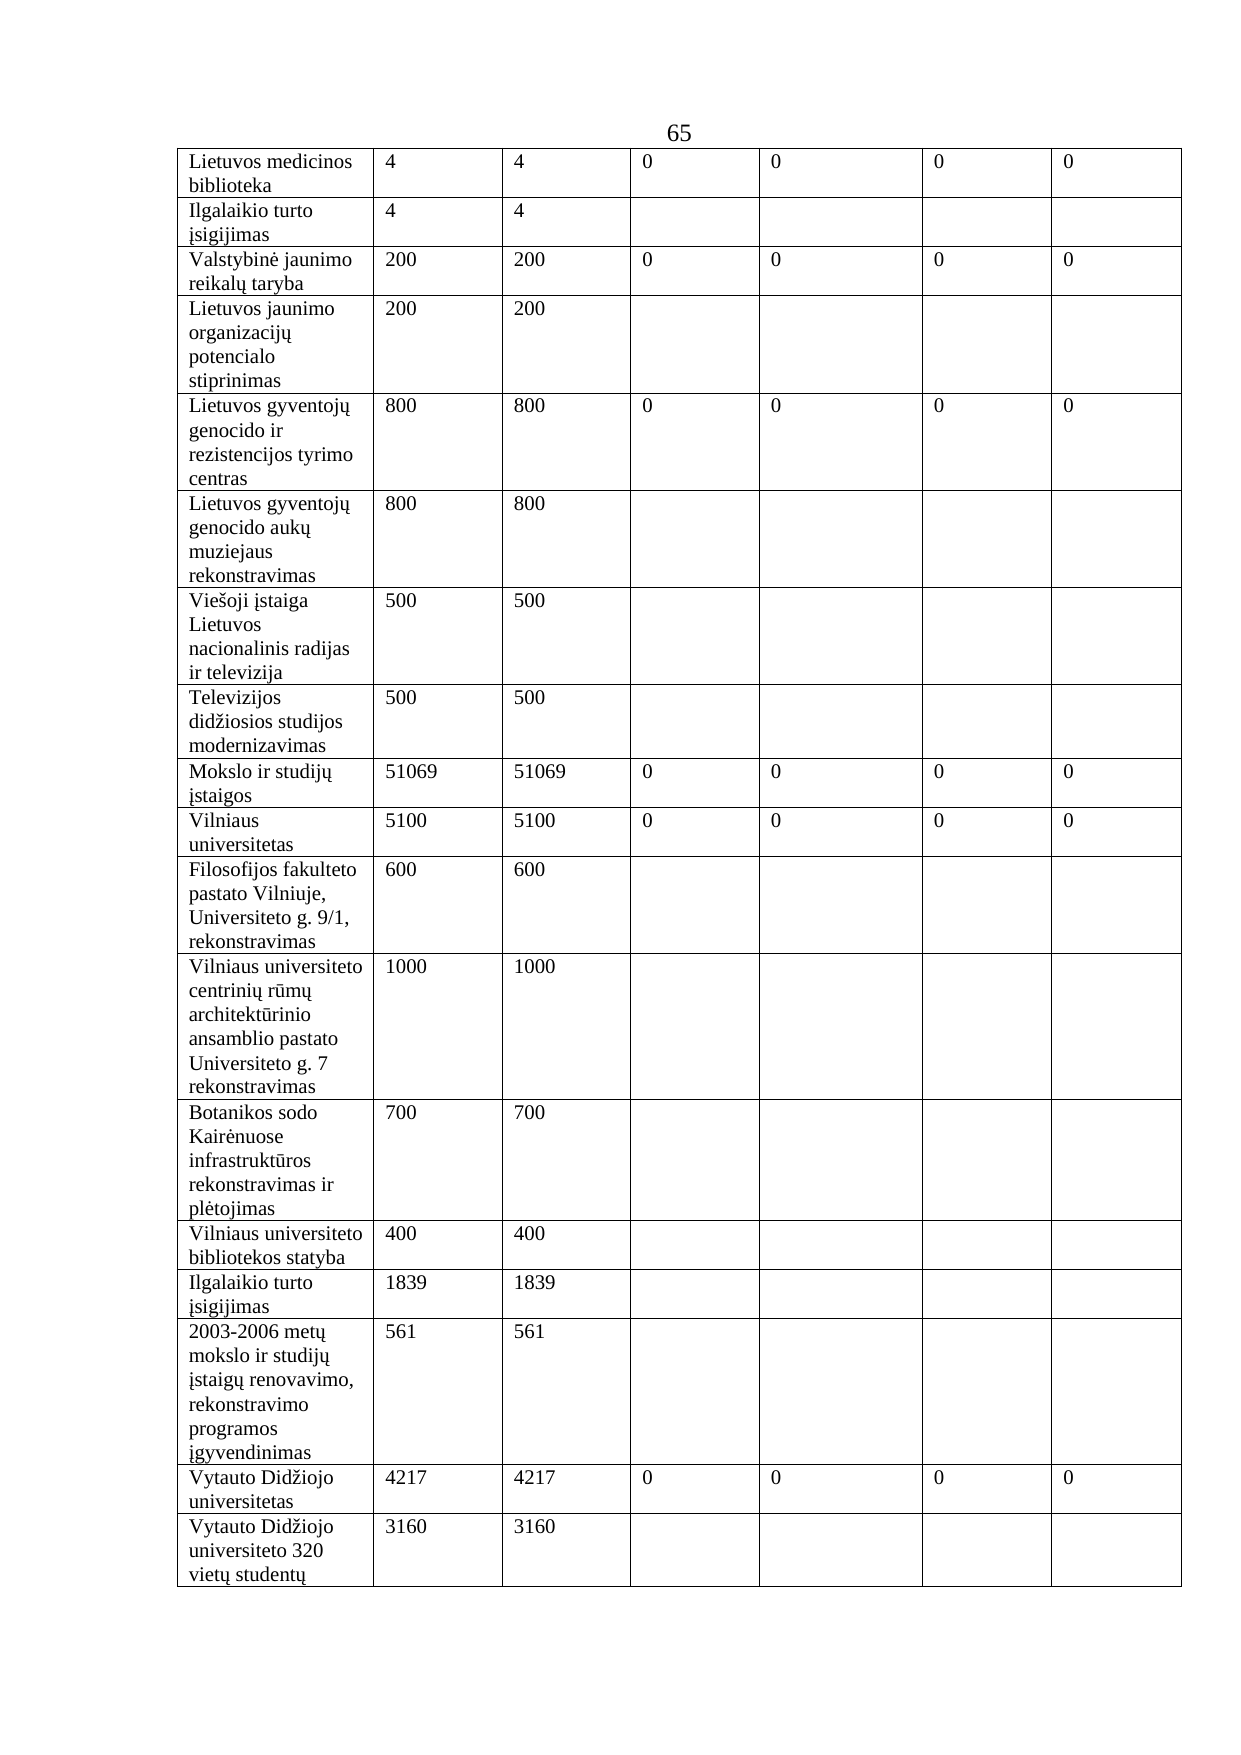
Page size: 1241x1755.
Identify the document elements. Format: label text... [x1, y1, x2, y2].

table_cell 0 [760, 149, 922, 197]
table_cell 800 [503, 394, 630, 490]
table_cell [760, 588, 922, 684]
table_cell 3160 [503, 1514, 630, 1586]
table_cell [923, 1100, 1051, 1220]
table_cell Lietuvos jaunimo organizacijų potencialo stiprinimas [178, 296, 373, 392]
table_cell 5100 [374, 808, 502, 856]
table_cell [631, 1221, 759, 1269]
table_cell [923, 1319, 1051, 1464]
table_cell 400 [503, 1221, 630, 1269]
table_cell 0 [1052, 149, 1181, 197]
table_cell 0 [631, 394, 759, 490]
table_cell [760, 1221, 922, 1269]
table_cell Vilniaus universiteto centrinių rūmų architektūrinio ansamblio pastato Universiteto g. 7 rekonstravimas [178, 954, 373, 1098]
table_cell [1052, 1319, 1181, 1464]
table_cell 1839 [503, 1270, 630, 1318]
table_cell 200 [503, 247, 630, 295]
table_cell 0 [923, 149, 1051, 197]
table_cell [631, 1270, 759, 1318]
table_cell [631, 1319, 759, 1464]
table_cell 200 [374, 296, 502, 392]
table_cell 0 [631, 808, 759, 856]
table_cell 0 [923, 1465, 1051, 1513]
table_cell 700 [374, 1100, 502, 1220]
table_cell [1052, 1100, 1181, 1220]
table_cell 2003-2006 metų mokslo ir studijų įstaigų renovavimo, rekonstravimo programos įgyvendinimas [178, 1319, 373, 1464]
table_cell 700 [503, 1100, 630, 1220]
table_cell Vytauto Didžiojo universiteto 320 vietų studentų [178, 1514, 373, 1586]
table_cell 0 [1052, 394, 1181, 490]
table_cell [631, 588, 759, 684]
table_cell Televizijos didžiosios studijos modernizavimas [178, 685, 373, 757]
table_cell [631, 1100, 759, 1220]
table_cell [760, 491, 922, 587]
table_cell 200 [503, 296, 630, 392]
table_cell [1052, 588, 1181, 684]
table_cell Vilniaus universitetas [178, 808, 373, 856]
table_cell [631, 954, 759, 1098]
table_cell 0 [760, 247, 922, 295]
table_cell 0 [1052, 247, 1181, 295]
table_cell [923, 685, 1051, 757]
table_cell 4217 [503, 1465, 630, 1513]
table_cell [1052, 296, 1181, 392]
table_cell Lietuvos medicinos biblioteka [178, 149, 373, 197]
table_cell [1052, 857, 1181, 953]
table_cell [760, 685, 922, 757]
table_cell 0 [923, 759, 1051, 807]
table_cell 4 [374, 149, 502, 197]
table_cell Valstybinė jaunimo reikalų taryba [178, 247, 373, 295]
table_cell 0 [760, 759, 922, 807]
table_cell Ilgalaikio turto įsigijimas [178, 1270, 373, 1318]
table_cell Vytauto Didžiojo universitetas [178, 1465, 373, 1513]
table_cell [923, 857, 1051, 953]
table_cell 400 [374, 1221, 502, 1269]
table_cell Filosofijos fakulteto pastato Vilniuje, Universiteto g. 9/1, rekonstravimas [178, 857, 373, 953]
table_cell 500 [374, 685, 502, 757]
table_cell [631, 857, 759, 953]
table_cell 0 [760, 394, 922, 490]
table_cell 0 [631, 247, 759, 295]
table_cell 0 [631, 1465, 759, 1513]
table_cell 561 [503, 1319, 630, 1464]
table_cell 500 [503, 588, 630, 684]
table_cell 51069 [374, 759, 502, 807]
table_cell 0 [1052, 759, 1181, 807]
table_cell [1052, 1270, 1181, 1318]
table_cell 4 [503, 198, 630, 246]
table_cell Vilniaus universiteto bibliotekos statyba [178, 1221, 373, 1269]
table_cell 0 [923, 394, 1051, 490]
table_cell 500 [374, 588, 502, 684]
table_cell [1052, 198, 1181, 246]
table_cell [923, 1270, 1051, 1318]
table_cell 1000 [503, 954, 630, 1098]
table_cell Mokslo ir studijų įstaigos [178, 759, 373, 807]
table_cell 800 [374, 394, 502, 490]
table_cell [760, 296, 922, 392]
table_cell Lietuvos gyventojų genocido ir rezistencijos tyrimo centras [178, 394, 373, 490]
table_cell [1052, 491, 1181, 587]
table_cell [631, 491, 759, 587]
table_cell [631, 296, 759, 392]
table_cell 4217 [374, 1465, 502, 1513]
table_cell [1052, 1221, 1181, 1269]
table_cell 3160 [374, 1514, 502, 1586]
table_cell [760, 1319, 922, 1464]
table_cell [760, 1514, 922, 1586]
table_cell 5100 [503, 808, 630, 856]
table_cell Ilgalaikio turto įsigijimas [178, 198, 373, 246]
table_cell 800 [503, 491, 630, 587]
table_cell 0 [923, 247, 1051, 295]
table_cell 800 [374, 491, 502, 587]
table_cell 1000 [374, 954, 502, 1098]
table_cell 0 [1052, 1465, 1181, 1513]
table_cell [760, 954, 922, 1098]
table_cell 0 [1052, 808, 1181, 856]
table_cell 0 [923, 808, 1051, 856]
table_cell [923, 588, 1051, 684]
table_cell 4 [374, 198, 502, 246]
table_cell 200 [374, 247, 502, 295]
table_cell 500 [503, 685, 630, 757]
table_cell 600 [503, 857, 630, 953]
table_cell [631, 1514, 759, 1586]
table_cell Viešoji įstaiga Lietuvos nacionalinis radijas ir televizija [178, 588, 373, 684]
table_cell [1052, 1514, 1181, 1586]
table_cell 0 [631, 759, 759, 807]
table_cell 0 [760, 808, 922, 856]
table_cell 4 [503, 149, 630, 197]
table_cell 0 [760, 1465, 922, 1513]
table_cell Botanikos sodo Kairėnuose infrastruktūros rekonstravimas ir plėtojimas [178, 1100, 373, 1220]
table_cell 1839 [374, 1270, 502, 1318]
table_cell [923, 491, 1051, 587]
table_cell [760, 1270, 922, 1318]
table_cell 561 [374, 1319, 502, 1464]
table_cell [923, 198, 1051, 246]
table_cell Lietuvos gyventojų genocido aukų muziejaus rekonstravimas [178, 491, 373, 587]
table_cell [923, 954, 1051, 1098]
table_cell [631, 198, 759, 246]
table_cell [923, 1514, 1051, 1586]
table_cell [1052, 685, 1181, 757]
table_cell [923, 1221, 1051, 1269]
table_cell [631, 685, 759, 757]
table_cell 0 [631, 149, 759, 197]
table_cell [760, 1100, 922, 1220]
table_cell [760, 198, 922, 246]
table_cell [1052, 954, 1181, 1098]
table_cell 51069 [503, 759, 630, 807]
table_cell 600 [374, 857, 502, 953]
table_cell [923, 296, 1051, 392]
table_cell [760, 857, 922, 953]
